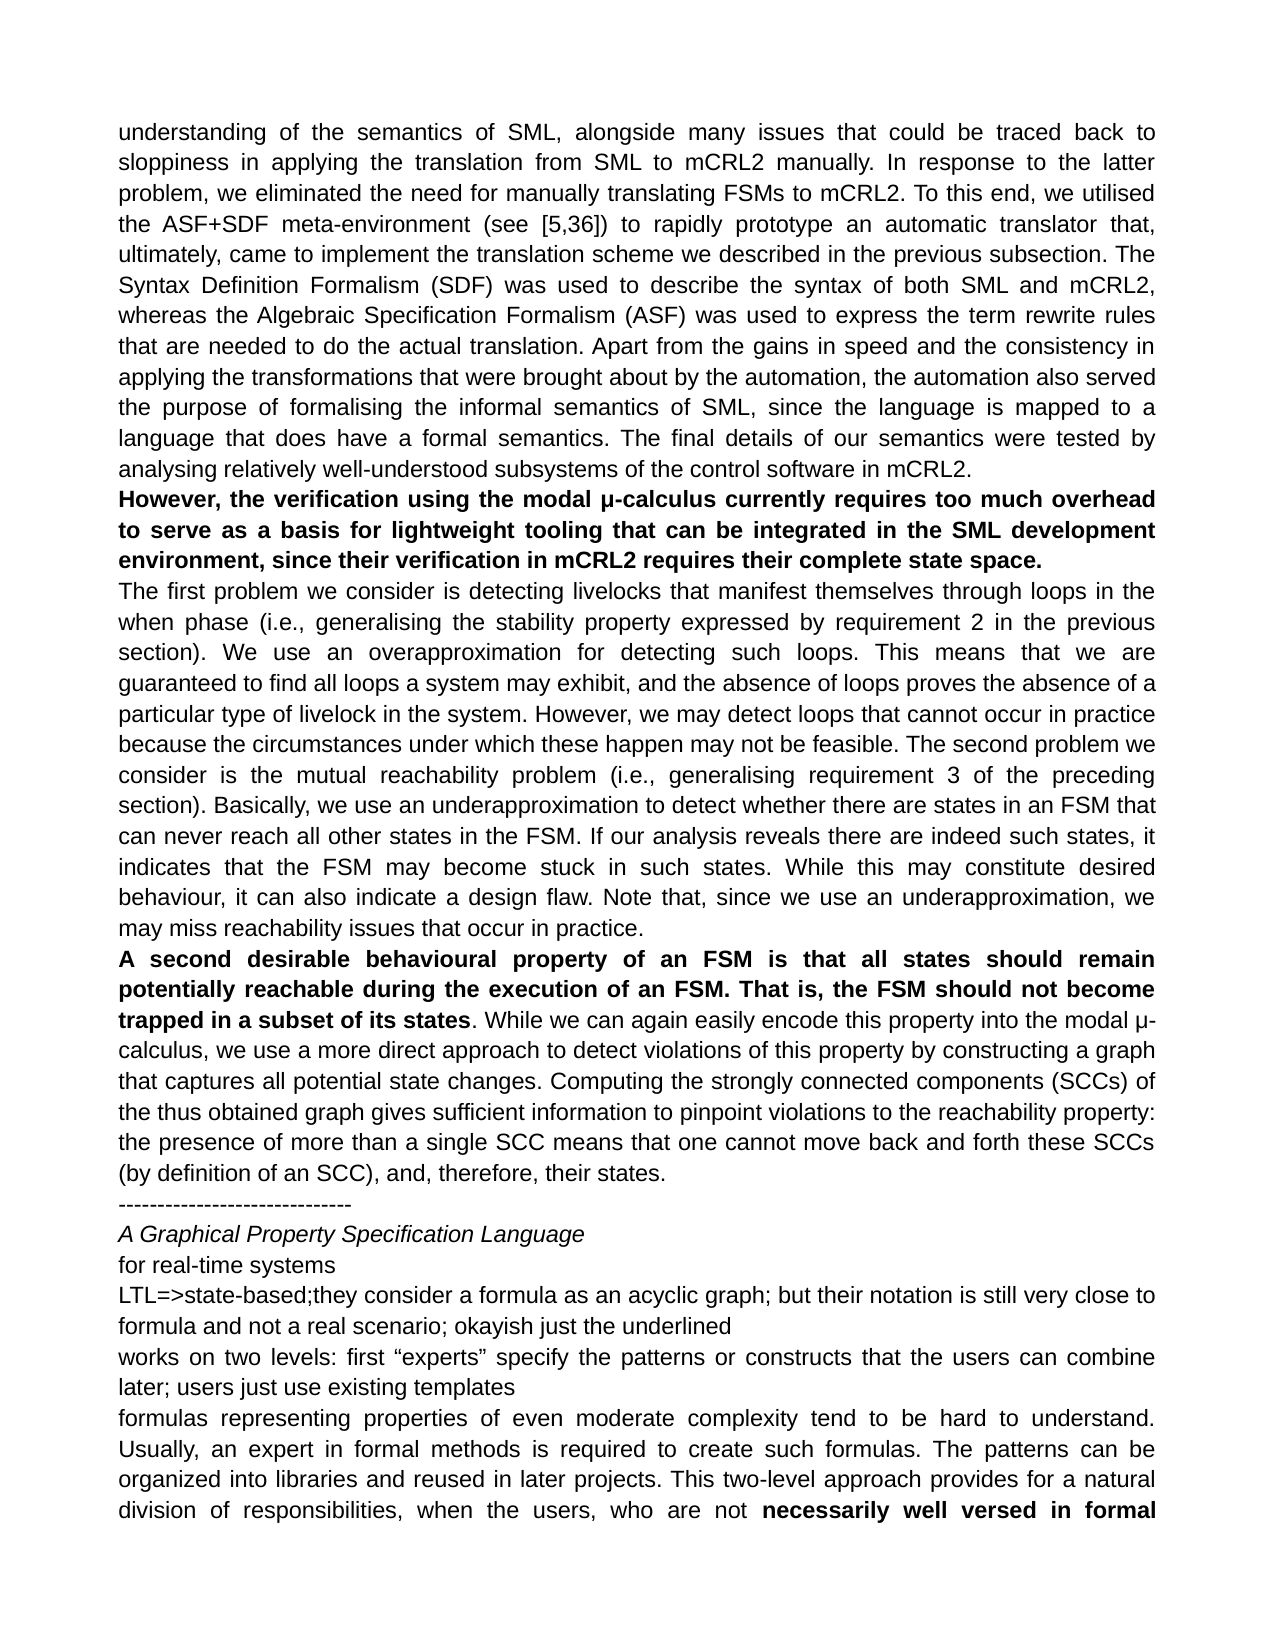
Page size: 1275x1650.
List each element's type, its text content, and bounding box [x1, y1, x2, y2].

text LTL=>state-based;they consider a formula as an acyclic graph; but their notation is still very close to formula and not a real scenario; okayish just the underlined [118, 1282, 1157, 1339]
text A Graphical Property Specification Language [118, 1221, 1157, 1247]
text understanding of the semantics of SML, alongside many issues that could be traced back to sloppiness in applying the translation from SML to mCRL2 manually. In response to the latter problem, we eliminated the need for manually translating FSMs to mCRL2. To this end, we utilised the ASF+SDF meta-environment (see [5,36]) to rapidly prototype an automatic translator that, ultimately, came to implement the translation scheme we described in the previous subsection. The Syntax Definition Formalism (SDF) was used to describe the syntax of both SML and mCRL2, whereas the Algebraic Specification Formalism (ASF) was used to express the term rewrite rules that are needed to do the actual translation. Apart from the gains in speed and the consistency in applying the transformations that were brought about by the automation, the automation also served the purpose of formalising the informal semantics of SML, since the language is mapped to a language that does have a formal semantics. The final details of our semantics were tested by analysing relatively well-understood subsystems of the control software in mCRL2. [118, 118, 1157, 482]
text A second desirable behavioural property of an FSM is that all states should remain potentially reachable during the execution of an FSM. That is, the FSM should not become trapped in a subset of its states. While we can again easily encode this property into the modal μ-calculus, we use a more direct approach to detect violations of this property by constructing a graph that captures all potential state changes. Computing the strongly connected components (SCCs) of the thus obtained graph gives sufficient information to pinpoint violations to the reachability property: the presence of more than a single SCC means that one cannot move back and forth these SCCs (by definition of an SCC), and, therefore, their states. [118, 945, 1157, 1186]
text works on two levels: first “experts” specify the patterns or constructs that the users can combine later; users just use existing templates [118, 1343, 1157, 1401]
text However, the verification using the modal μ-calculus currently requires too much overhead to serve as a basis for lightweight tooling that can be integrated in the SML development environment, since their verification in mCRL2 requires their complete state space. [118, 486, 1157, 574]
text ------------------------------ [118, 1190, 1157, 1217]
text formulas representing properties of even moderate complexity tend to be hard to understand. Usually, an expert in formal methods is required to create such formulas. The patterns can be organized into libraries and reused in later projects. This two-level approach provides for a natural division of responsibilities, when the users, who are not necessarily well versed in formal [118, 1404, 1157, 1523]
text for real-time systems [118, 1251, 1157, 1278]
text The first problem we consider is detecting livelocks that manifest themselves through loops in the when phase (i.e., generalising the stability property expressed by requirement 2 in the previous section). We use an overapproximation for detecting such loops. This means that we are guaranteed to find all loops a system may exhibit, and the absence of loops proves the absence of a particular type of livelock in the system. However, we may detect loops that cannot occur in practice because the circumstances under which these happen may not be feasible. The second problem we consider is the mutual reachability problem (i.e., generalising requirement 3 of the preceding section). Basically, we use an underapproximation to detect whether there are states in an FSM that can never reach all other states in the FSM. If our analysis reveals there are indeed such states, it indicates that the FSM may become stuck in such states. While this may constitute desired behaviour, it can also indicate a design flaw. Note that, since we use an underapproximation, we may miss reachability issues that occur in practice. [118, 577, 1157, 941]
